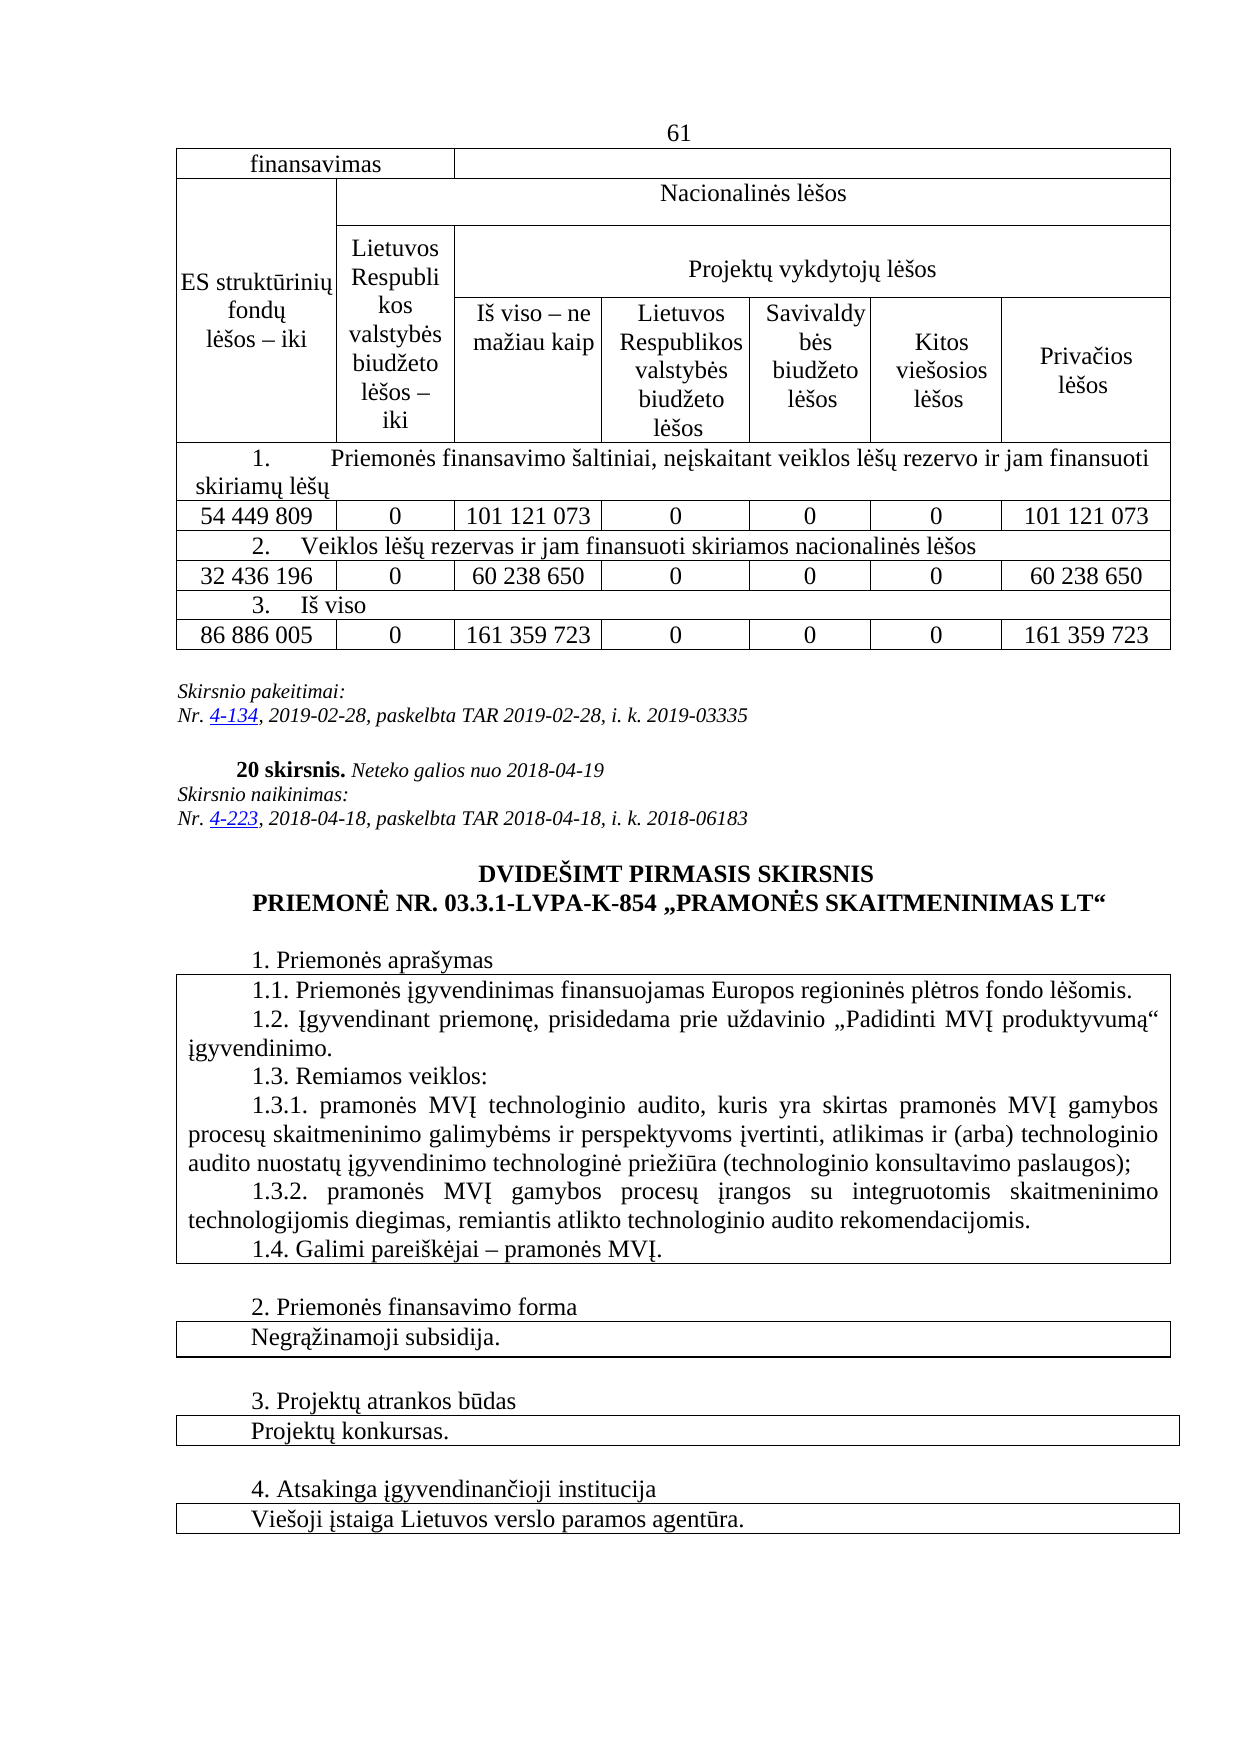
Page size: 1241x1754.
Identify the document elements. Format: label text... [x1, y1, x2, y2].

table_cell 0 [750, 501, 870, 530]
text 2. Priemonės finansavimo forma [244, 1292, 1181, 1321]
table_cell 1. Priemonės finansavimo šaltiniai, neįskaitant veiklos lėšų rezervo ir jam finansuoti skiriamų lėšų [177, 443, 1170, 500]
text Skirsnio pakeitimai: [177, 679, 1181, 703]
text Skirsnio naikinimas: [177, 782, 1181, 806]
text 4. Atsakinga įgyvendinančioji institucija [177, 1474, 1181, 1503]
table_cell 101 121 073 [455, 501, 601, 530]
table_cell 86 886 005 [177, 620, 336, 649]
table_cell 60 238 650 [455, 561, 601, 589]
table_header 1.1. Priemonės įgyvendinimas finansuojamas Europos regioninės plėtros fondo lėšomis. [177, 975, 1170, 1004]
table_cell 3. Iš viso [177, 591, 1170, 619]
table_cell 0 [337, 620, 454, 649]
table_cell 0 [602, 620, 749, 649]
table_header Negrąžinamoji subsidija. [177, 1322, 1170, 1356]
table_cell 1.3. Remiamos veiklos: 1.3.1. pramonės MVĮ technologinio audito, kuris yra skirtas pramonės MVĮ gamybos procesų skaitmeninimo galimybėms ir perspektyvoms įvertinti, atlikimas ir (arba) technologinio audito nuostatų įgyvendinimo technologinė priežiūra (technologinio konsultavimo paslaugos); 1.3.2. pramonės MVĮ gamybos procesų įrangos su integruotomis skaitmeninimo technologijomis diegimas, remiantis atlikto technologinio audito rekomendacijomis. [177, 1061, 1170, 1234]
table_cell 0 [602, 561, 749, 589]
table_cell 0 [750, 620, 870, 649]
table_cell 161 359 723 [1002, 620, 1170, 649]
table_cell Kitos viešosios lėšos [871, 298, 1001, 442]
table_cell Lietuvos Respublikos valstybės biudžeto lėšos [602, 298, 749, 442]
table_cell Iš viso – ne mažiau kaip [455, 298, 601, 442]
table_cell 101 121 073 [1002, 501, 1170, 530]
table_cell Nacionalinės lėšos [337, 179, 1170, 225]
table_cell Savivaldybės biudžeto lėšos [750, 298, 870, 442]
text PRIEMONĖ NR. 03.3.1-LVPA-K-854 „PRAMONĖS SKAITMENINIMAS LT“ [177, 888, 1181, 916]
table_cell 0 [337, 561, 454, 589]
table_cell 0 [602, 501, 749, 530]
table_cell 1.2. Įgyvendinant priemonę, prisidedama prie uždavinio „Padidinti MVĮ produktyvumą“ įgyvendinimo. [177, 1004, 1170, 1061]
table_header finansavimas [177, 149, 454, 177]
table_cell 0 [871, 620, 1001, 649]
table_header Viešoji įstaiga Lietuvos verslo paramos agentūra. [177, 1504, 1179, 1533]
text 20 skirsnis. Neteko galios nuo 2018-04-19 [177, 756, 1181, 782]
text Nr. 4-134, 2019-02-28, paskelbta TAR 2019-02-28, i. k. 2019-03335 [177, 703, 1181, 727]
table_cell 0 [871, 501, 1001, 530]
text 1. Priemonės aprašymas [177, 945, 1181, 974]
table_cell 1.4. Galimi pareiškėjai – pramonės MVĮ. [177, 1234, 1170, 1263]
table_cell 161 359 723 [455, 620, 601, 649]
table_header [455, 149, 1170, 177]
table_header Projektų konkursas. [177, 1416, 1179, 1445]
table_cell 2. Veiklos lėšų rezervas ir jam finansuoti skiriamos nacionalinės lėšos [177, 531, 1170, 560]
table_cell 60 238 650 [1002, 561, 1170, 589]
table_cell 0 [337, 501, 454, 530]
table_cell 0 [871, 561, 1001, 589]
table_cell Projektų vykdytojų lėšos [455, 226, 1170, 297]
text DVIDEŠIMT PIRMASIS SKIRSNIS [177, 859, 1181, 888]
table_cell 0 [750, 561, 870, 589]
table_cell ES struktūrinių fondų lėšos – iki [177, 179, 336, 442]
table_cell Lietuvos Respublikos valstybės biudžeto lėšos – iki [337, 226, 454, 442]
table_cell 32 436 196 [177, 561, 336, 589]
text 3. Projektų atrankos būdas [177, 1386, 1181, 1415]
table_cell 54 449 809 [177, 501, 336, 530]
table_cell Privačios lėšos [1002, 298, 1170, 442]
text Nr. 4-223, 2018-04-18, paskelbta TAR 2018-04-18, i. k. 2018-06183 [177, 806, 1181, 830]
